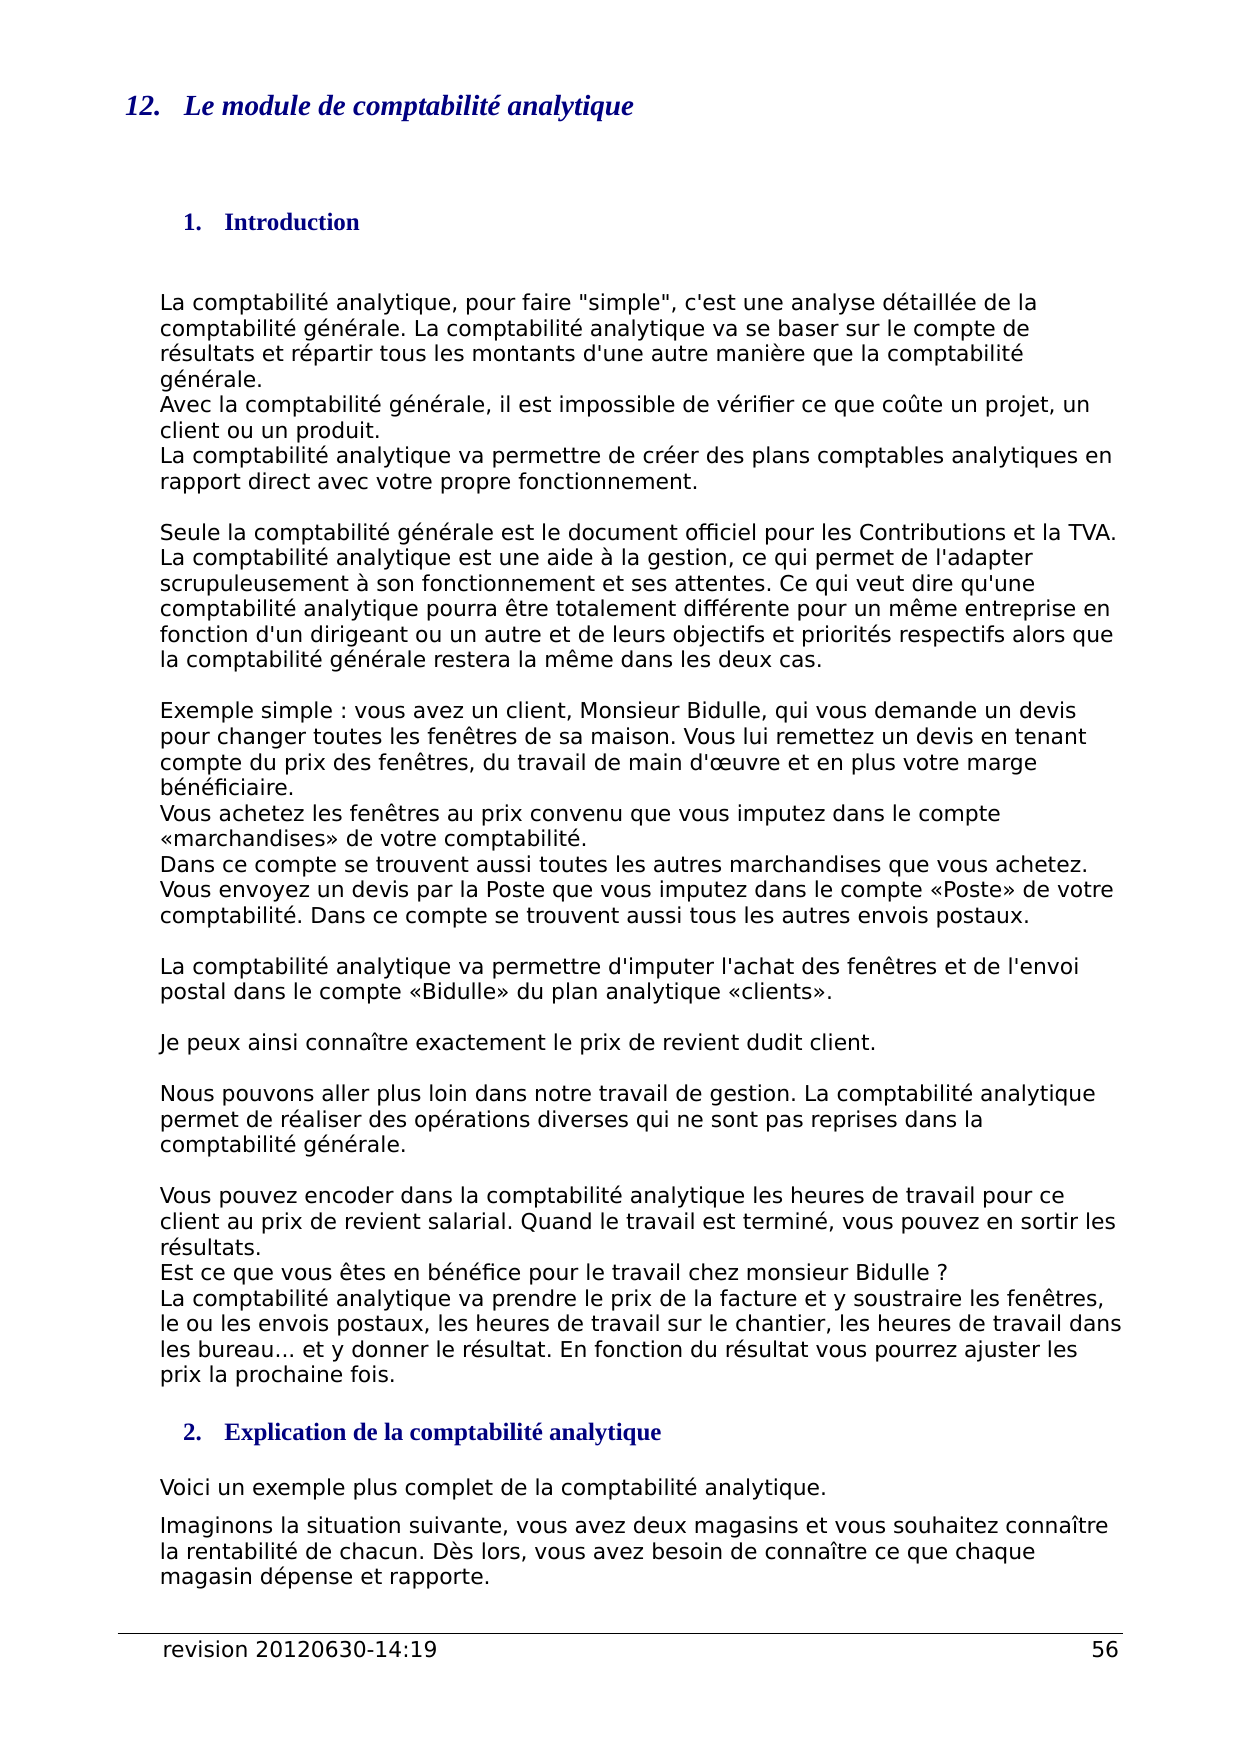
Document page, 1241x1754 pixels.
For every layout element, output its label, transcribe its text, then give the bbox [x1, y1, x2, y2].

text Dans ce compte se trouvent aussi toutes les autres marchandises que vous achetez. Vous envoyez un devis par la Poste que vous imputez dans le compte «Poste» de votre comptabilité. Dans ce compte se trouvent aussi tous les autres envois postaux. [159, 852, 1123, 928]
text Imaginons la situation suivante, vous avez deux magasins et vous souhaitez connaître la rentabilité de chacun. Dès lors, vous avez besoin de connaître ce que chaque magasin dépense et rapporte. [159, 1513, 1123, 1590]
subtitle Explication de la comptabilité analytique [177, 1417, 1123, 1446]
subtitle Introduction [177, 207, 1123, 235]
text La comptabilité analytique va prendre le prix de la facture et y soustraire les fenêtres, le ou les envois postaux, les heures de travail sur le chantier, les heures de travail dans les bureau... et y donner le résultat. En fonction du résultat vous pourrez ajuster les prix la prochaine fois. [159, 1286, 1123, 1388]
text Exemple simple : vous avez un client, Monsieur Bidulle, qui vous demande un devis pour changer toutes les fenêtres de sa maison. Vous lui remettez un devis en tenant compte du prix des fenêtres, du travail de main d'œuvre et en plus votre marge bénéficiaire. [159, 699, 1123, 801]
text Est ce que vous êtes en bénéfice pour le travail chez monsieur Bidulle ? [159, 1260, 1123, 1286]
text Avec la comptabilité générale, il est impossible de vérifier ce que coûte un projet, un client ou un produit. [159, 392, 1123, 443]
subtitle Le module de comptabilité analytique [117, 88, 1123, 122]
text Nous pouvons aller plus loin dans notre travail de gestion. La comptabilité analytique permet de réaliser des opérations diverses qui ne sont pas reprises dans la comptabilité générale. [159, 1081, 1123, 1158]
text Seule la comptabilité générale est le document officiel pour les Contributions et la TVA. La comptabilité analytique est une aide à la gestion, ce qui permet de l'adapter scrupuleusement à son fonctionnement et ses attentes. Ce qui veut dire qu'une comptabilité analytique pourra être totalement différente pour un même entreprise en fonction d'un dirigeant ou un autre et de leurs objectifs et priorités respectifs alors que la comptabilité générale restera la même dans les deux cas. [159, 520, 1123, 673]
text Vous achetez les fenêtres au prix convenu que vous imputez dans le compte «marchandises» de votre comptabilité. [159, 801, 1123, 852]
text La comptabilité analytique va permettre d'imputer l'achat des fenêtres et de l'envoi postal dans le compte «Bidulle» du plan analytique «clients». [159, 954, 1123, 1005]
text Vous pouvez encoder dans la comptabilité analytique les heures de travail pour ce client au prix de revient salarial. Quand le travail est terminé, vous pouvez en sortir les résultats. [159, 1183, 1123, 1260]
text Je peux ainsi connaître exactement le prix de revient dudit client. [159, 1030, 1123, 1056]
text La comptabilité analytique, pour faire "simple", c'est une analyse détaillée de la comptabilité générale. La comptabilité analytique va se baser sur le compte de résultats et répartir tous les montants d'une autre manière que la comptabilité générale. [159, 290, 1123, 392]
text La comptabilité analytique va permettre de créer des plans comptables analytiques en rapport direct avec votre propre fonctionnement. [159, 443, 1123, 494]
text Voici un exemple plus complet de la comptabilité analytique. [159, 1475, 1123, 1501]
